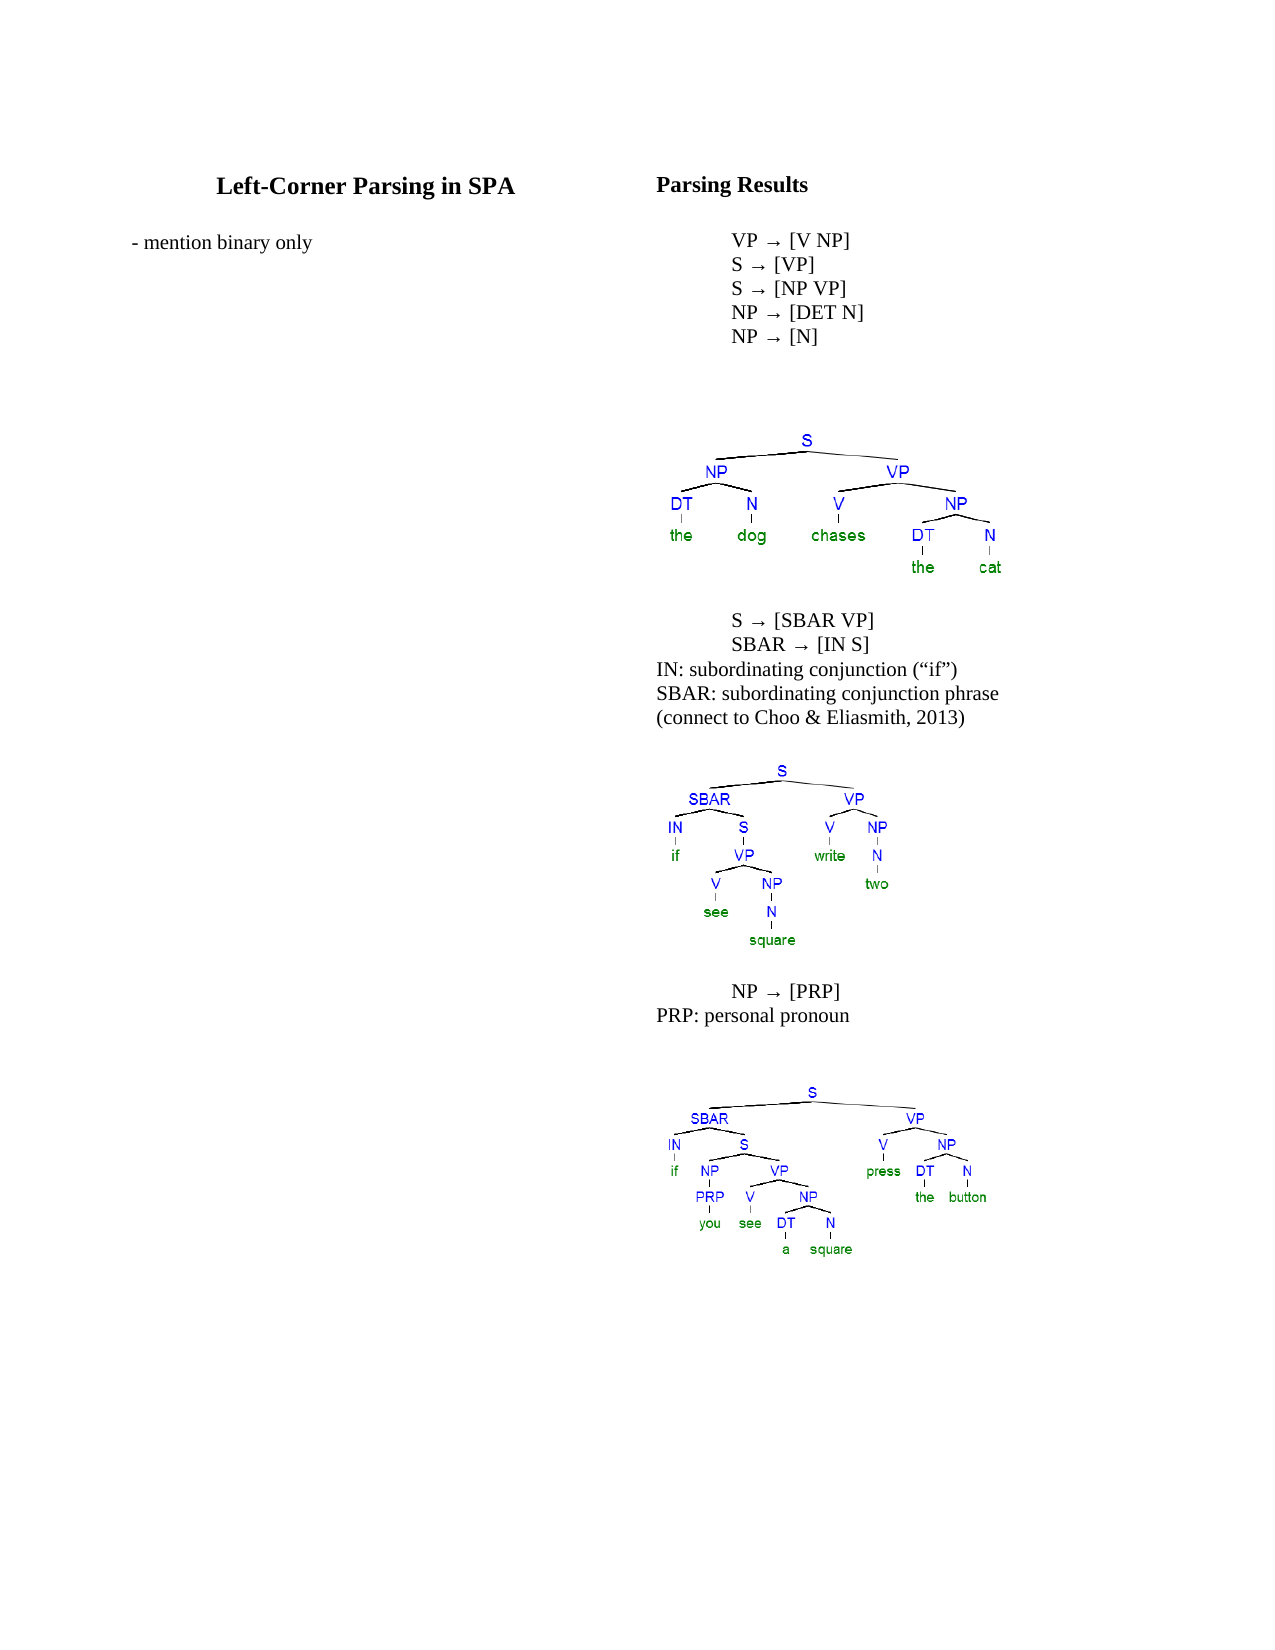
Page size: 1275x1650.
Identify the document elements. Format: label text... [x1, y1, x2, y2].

text VP → [V NP] [656, 227, 1162, 252]
text S → [NP VP] [656, 276, 1162, 300]
text NP → [PRP] [656, 979, 1162, 1003]
text S → [SBAR VP] [656, 608, 1162, 632]
subtitle Parsing Results [656, 171, 1162, 197]
text - mention binary only [112, 230, 619, 254]
subtitle Left-Corner Parsing in SPA [112, 171, 619, 199]
picture [656, 1075, 997, 1264]
text SBAR → [IN S] [656, 632, 1162, 656]
text NP → [DET N] [656, 300, 1162, 324]
picture [656, 752, 901, 956]
text S → [VP] [656, 252, 1162, 276]
text PRP: personal pronoun [656, 1003, 1162, 1027]
picture [656, 420, 1015, 585]
text (connect to Choo & Eliasmith, 2013) [656, 704, 1162, 729]
text SBAR: subordinating conjunction phrase [656, 681, 1162, 704]
text IN: subordinating conjunction (“if”) [656, 656, 1162, 681]
text NP → [N] [656, 324, 1162, 348]
